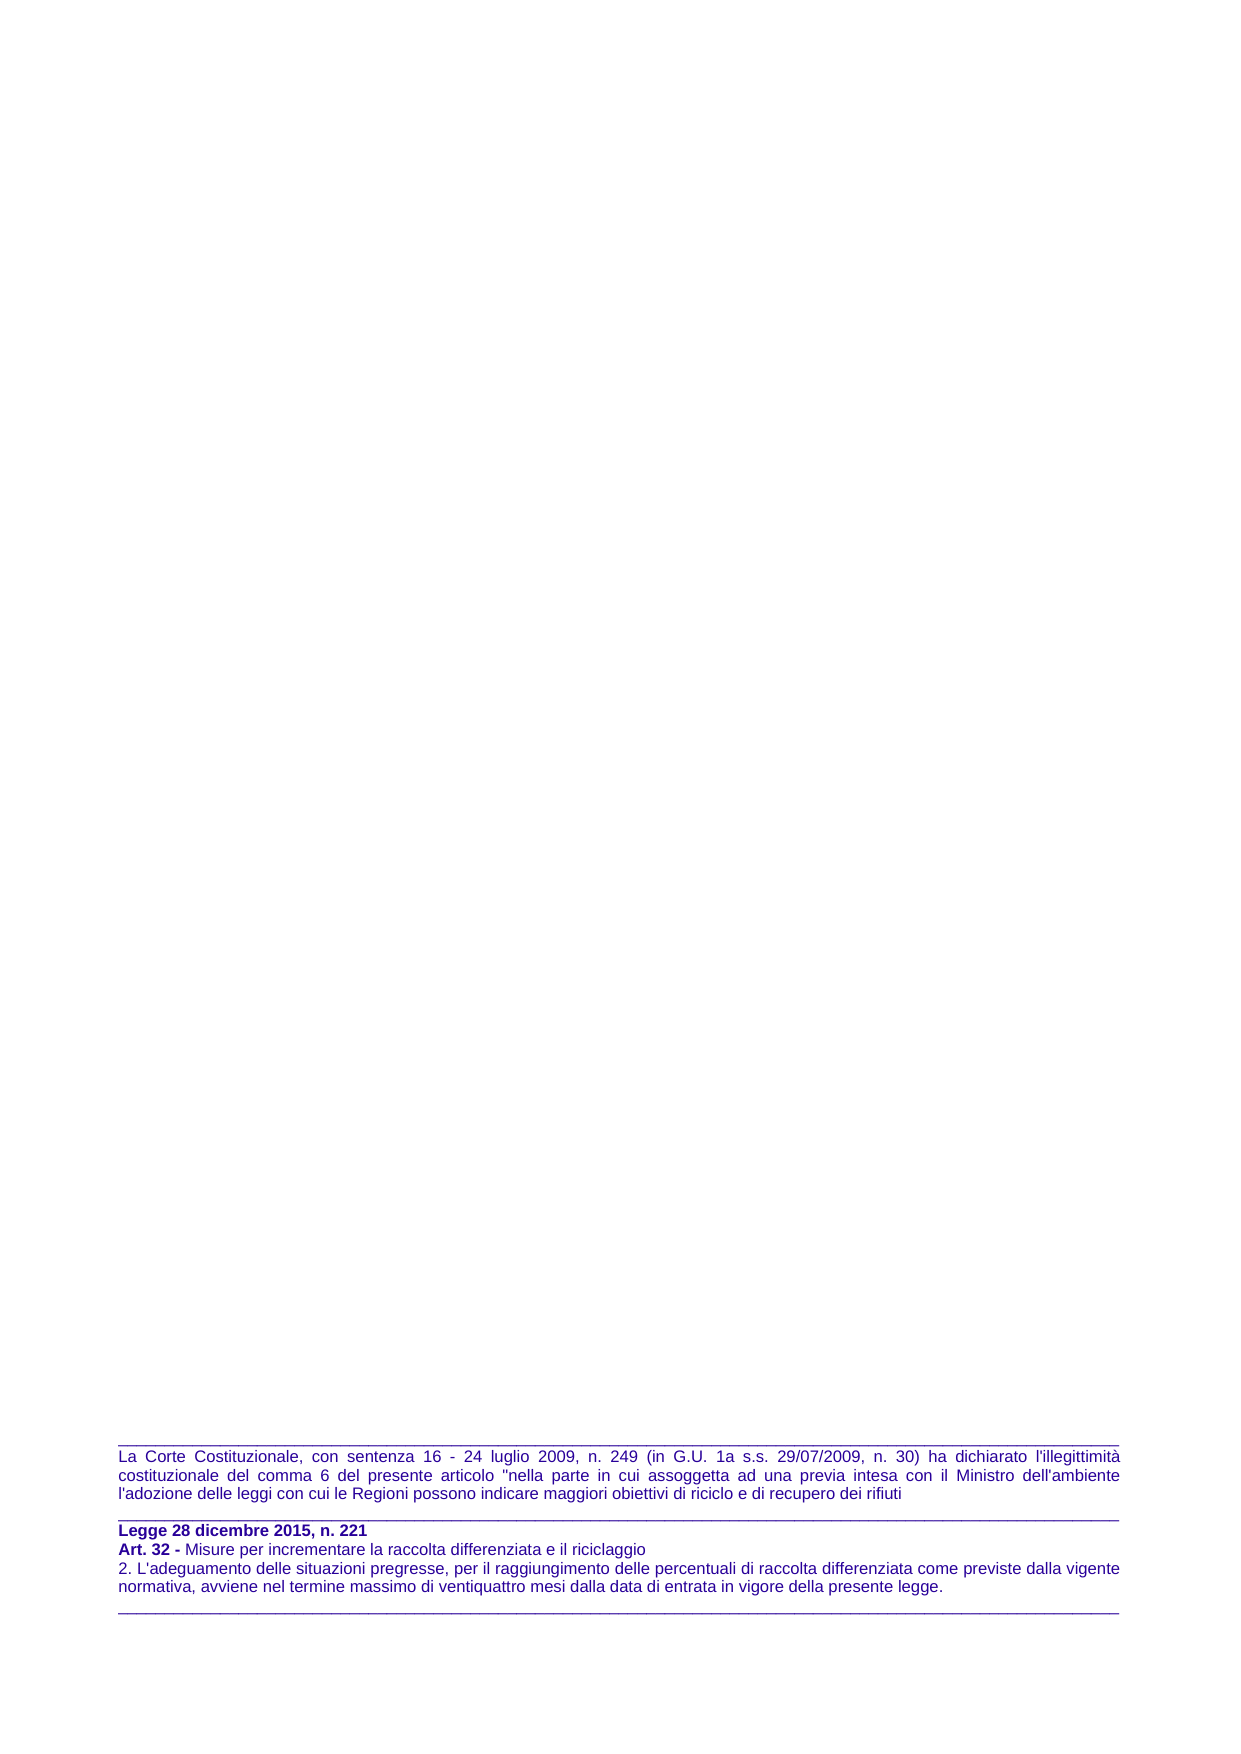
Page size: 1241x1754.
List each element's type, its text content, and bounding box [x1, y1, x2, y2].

text ____________________________________________________________________________________________________________ [118, 1503, 1122, 1522]
text Art. 32 - Misure per incrementare la raccolta differenziata e il riciclaggio [118, 1540, 1122, 1559]
text ____________________________________________________________________________________________________________ [118, 1596, 1122, 1615]
text ____________________________________________________________________________________________________________ [118, 1428, 1122, 1447]
text 2. L'adeguamento delle situazioni pregresse, per il raggiungimento delle percentuali di raccolta differenziata come previste dalla vigente normativa, avviene nel termine massimo di ventiquattro mesi dalla data di entrata in vigore della presente legge. [118, 1559, 1122, 1596]
text La Corte Costituzionale, con sentenza 16 - 24 luglio 2009, n. 249 (in G.U. 1a s.s. 29/07/2009, n. 30) ha dichiarato l'illegittimità costituzionale del comma 6 del presente articolo "nella parte in cui assoggetta ad una previa intesa con il Ministro dell'ambiente l'adozione delle leggi con cui le Regioni possono indicare maggiori obiettivi di riciclo e di recupero dei rifiuti [118, 1447, 1122, 1503]
text Legge 28 dicembre 2015, n. 221 [118, 1522, 1122, 1540]
